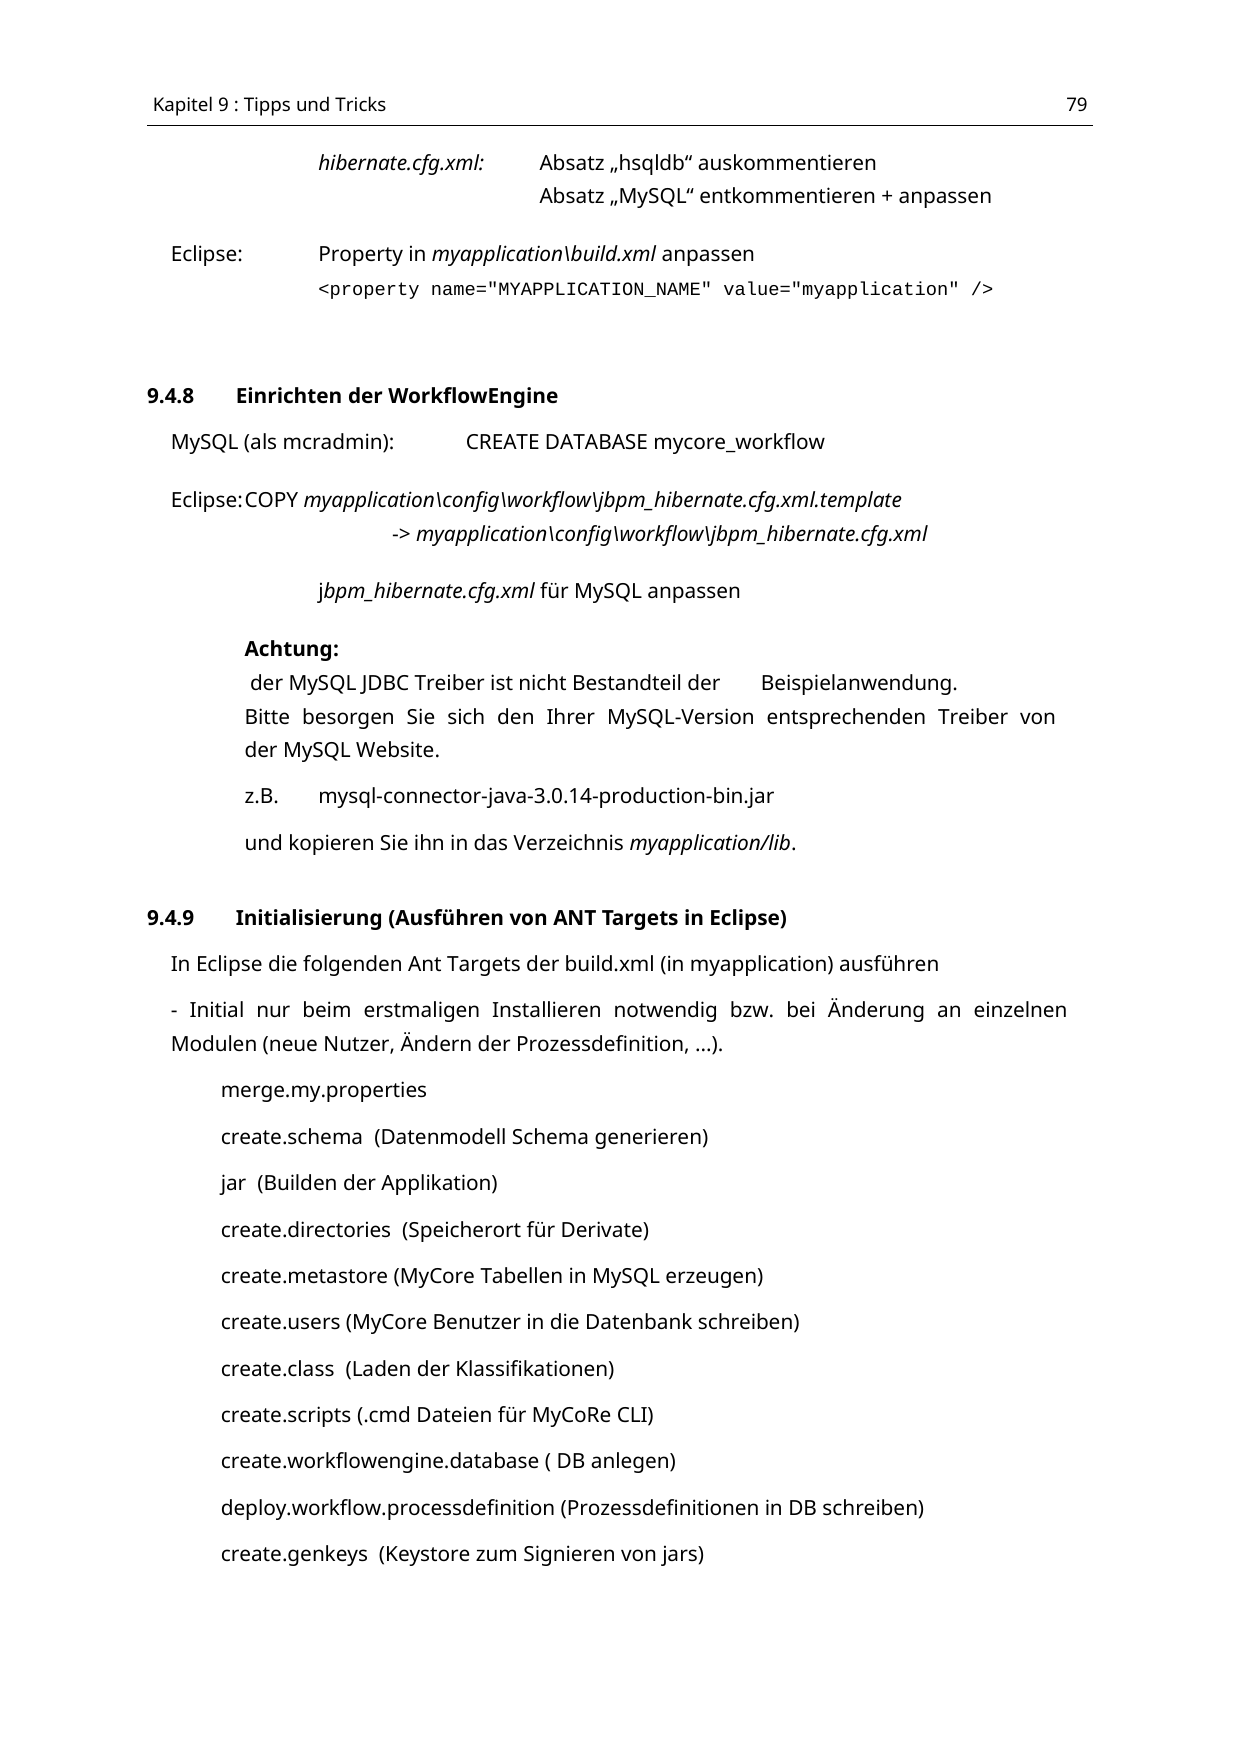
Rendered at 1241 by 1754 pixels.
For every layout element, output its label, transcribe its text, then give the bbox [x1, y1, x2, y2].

text z.B. mysql-connector-java-3.0.14-production-bin.jar [171, 781, 1069, 809]
text und kopieren Sie ihn in das Verzeichnis myapplication/lib. [171, 828, 1069, 856]
text hibernate.cfg.xml: Absatz „hsqldb“ auskommentieren Absatz „MySQL“ entkommentieren + anpassen [171, 148, 1069, 210]
text Achtung: der MySQL JDBC Treiber ist nicht Bestandteil der Beispielanwendung. Bitte besorgen Sie sich den Ihrer MySQL-Version entsprechenden Treiber von der MySQL Website. [171, 634, 1069, 764]
text deploy.workflow.processdefinition (Prozessdefinitionen in DB schreiben) [221, 1493, 1069, 1521]
text create.directories (Speicherort für Derivate) [221, 1215, 1069, 1243]
text create.scripts (.cmd Dateien für MyCoRe CLI) [221, 1400, 1069, 1428]
text create.schema (Datenmodell Schema generieren) [147, 1122, 1069, 1150]
text In Eclipse die folgenden Ant Targets der build.xml (in myapplication) ausführen [171, 949, 1069, 977]
text create.metastore (MyCore Tabellen in MySQL erzeugen) [221, 1261, 1069, 1289]
text merge.my.properties [147, 1076, 1069, 1104]
text jar (Builden der Applikation) [221, 1168, 1069, 1197]
text jbpm_hibernate.cfg.xml für MySQL anpassen [171, 577, 1069, 605]
text create.workflowengine.database ( DB anlegen) [221, 1446, 1069, 1475]
text Eclipse: Property in myapplication\build.xml anpassen <property name="MYAPPLICATION_NAME" value="myapplication" /> [171, 239, 1069, 335]
subtitle Einrichten der WorkflowEngine [147, 382, 1092, 410]
text MySQL (als mcradmin): CREATE DATABASE mycore_workflow [171, 427, 1069, 456]
text create.users (MyCore Benutzer in die Datenbank schreiben) [221, 1307, 1069, 1336]
text - Initial nur beim erstmaligen Installieren notwendig bzw. bei Änderung an einzelnen Modulen (neue Nutzer, Ändern der Prozessdefinition, ...). [171, 995, 1069, 1057]
text create.class (Laden der Klassifikationen) [221, 1354, 1069, 1382]
text create.genkeys (Keystore zum Signieren von jars) [221, 1539, 1069, 1567]
text Eclipse: COPY myapplication\config\workflow\jbpm_hibernate.cfg.xml.template -> myapplication\config\workflow\jbpm_hibernate.cfg.xml [171, 485, 1069, 547]
subtitle Initialisierung (Ausführen von ANT Targets in Eclipse) [147, 903, 1092, 932]
